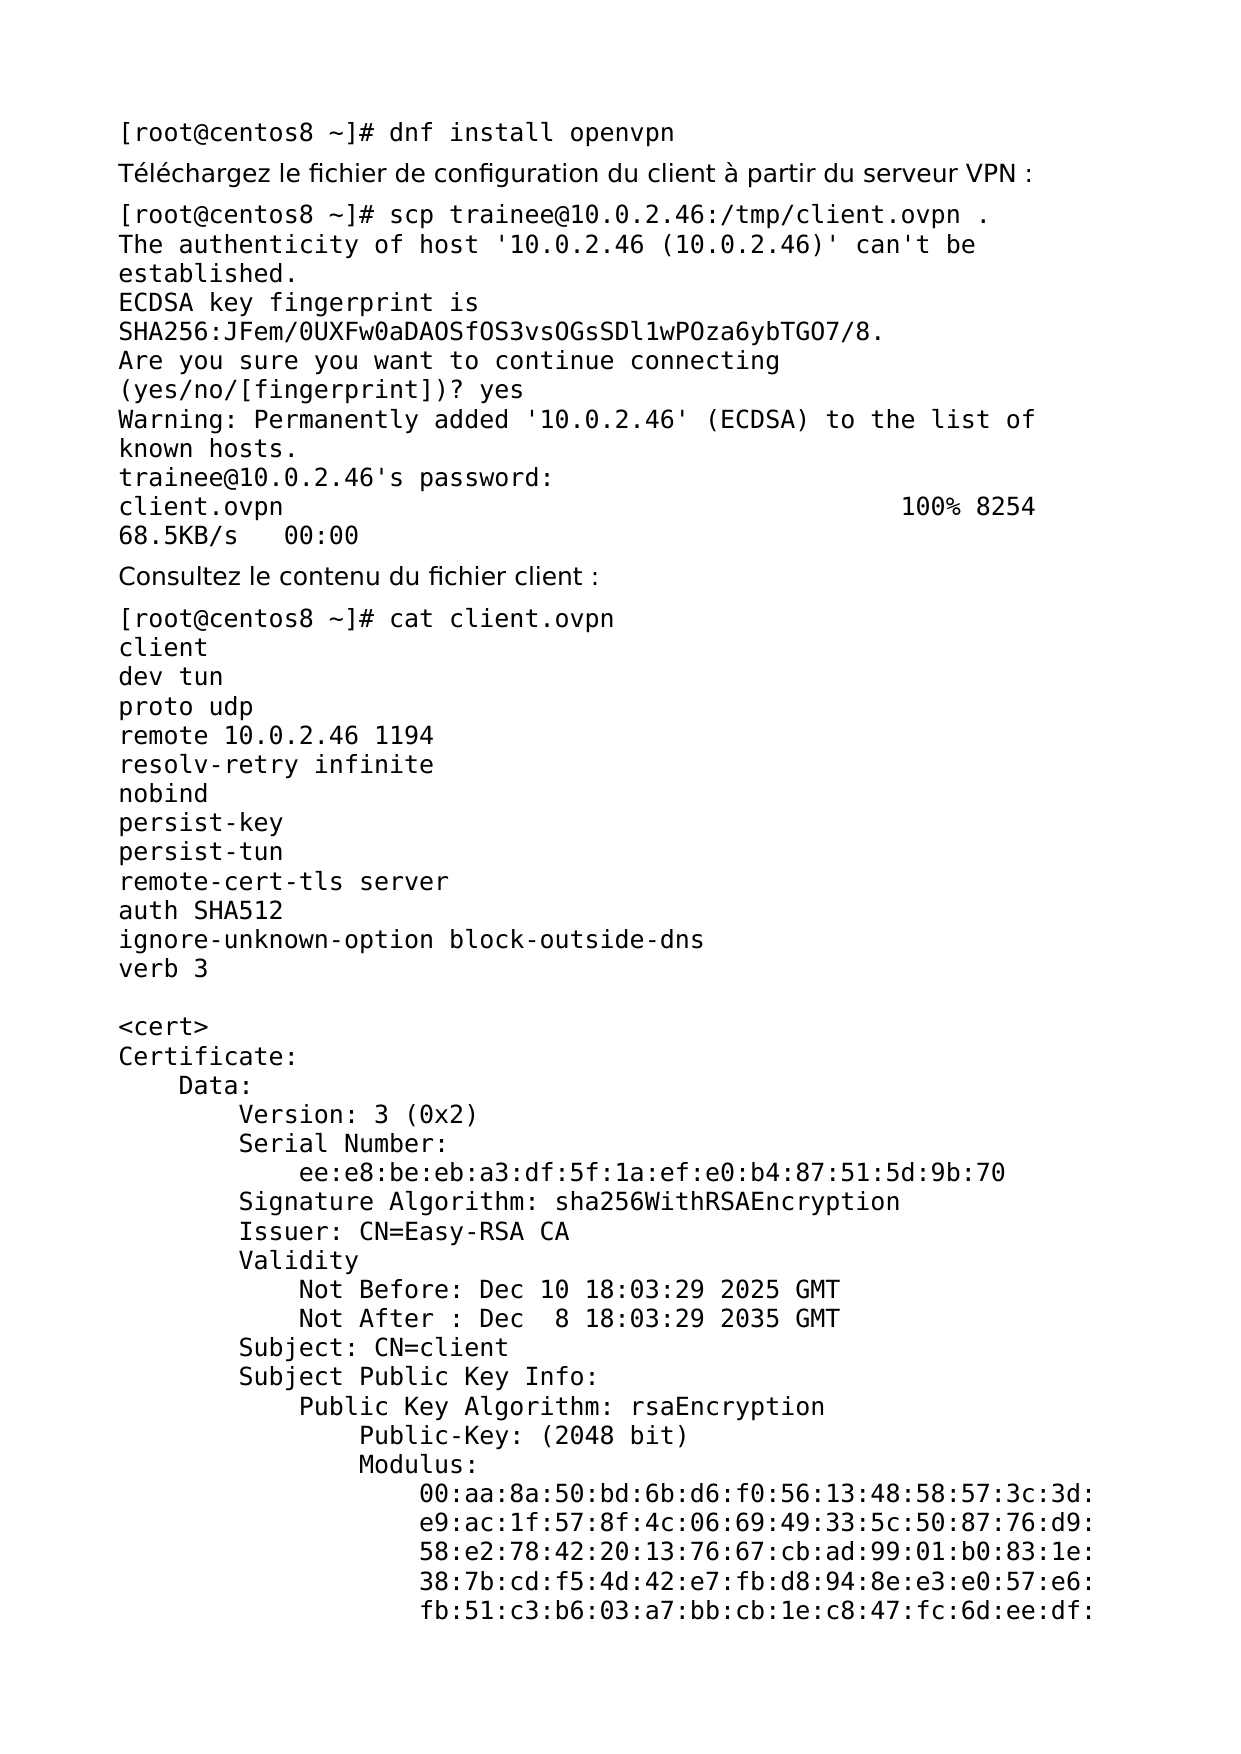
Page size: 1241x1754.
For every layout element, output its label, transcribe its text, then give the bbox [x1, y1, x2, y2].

text Téléchargez le fichier de configuration du client à partir du serveur VPN : [118, 159, 1122, 188]
text [root@centos8 ~]# cat client.ovpn client dev tun proto udp remote 10.0.2.46 1194 resolv-retry infinite nobind persist-key persist-tun remote-cert-tls server auth SHA512 ignore-unknown-option block-outside-dns verb 3 <cert> Certificate: Data: Version: 3 (0x2) Serial Number: ee:e8:be:eb:a3:df:5f:1a:ef:e0:b4:87:51:5d:9b:70 Signature Algorithm: sha256WithRSAEncryption Issuer: CN=Easy-RSA CA Validity Not Before: Dec 10 18:03:29 2025 GMT Not After : Dec 8 18:03:29 2035 GMT Subject: CN=client Subject Public Key Info: Public Key Algorithm: rsaEncryption Public-Key: (2048 bit) Modulus: 00:aa:8a:50:bd:6b:d6:f0:56:13:48:58:57:3c:3d: e9:ac:1f:57:8f:4c:06:69:49:33:5c:50:87:76:d9: 58:e2:78:42:20:13:76:67:cb:ad:99:01:b0:83:1e: 38:7b:cd:f5:4d:42:e7:fb:d8:94:8e:e3:e0:57:e6: fb:51:c3:b6:03:a7:bb:cb:1e:c8:47:fc:6d:ee:df: [118, 604, 1122, 1625]
text [root@centos8 ~]# scp trainee@10.0.2.46:/tmp/client.ovpn . The authenticity of host '10.0.2.46 (10.0.2.46)' can't be established. ECDSA key fingerprint is SHA256:JFem/0UXFw0aDAOSfOS3vsOGsSDl1wPOza6ybTGO7/8. Are you sure you want to continue connecting (yes/no/[fingerprint])? yes Warning: Permanently added '10.0.2.46' (ECDSA) to the list of known hosts. trainee@10.0.2.46's password: client.ovpn 100% 8254 68.5KB/s 00:00 [118, 201, 1122, 551]
text Consultez le contenu du fichier client : [118, 562, 1122, 592]
text [root@centos8 ~]# dnf install openvpn [118, 118, 1122, 147]
